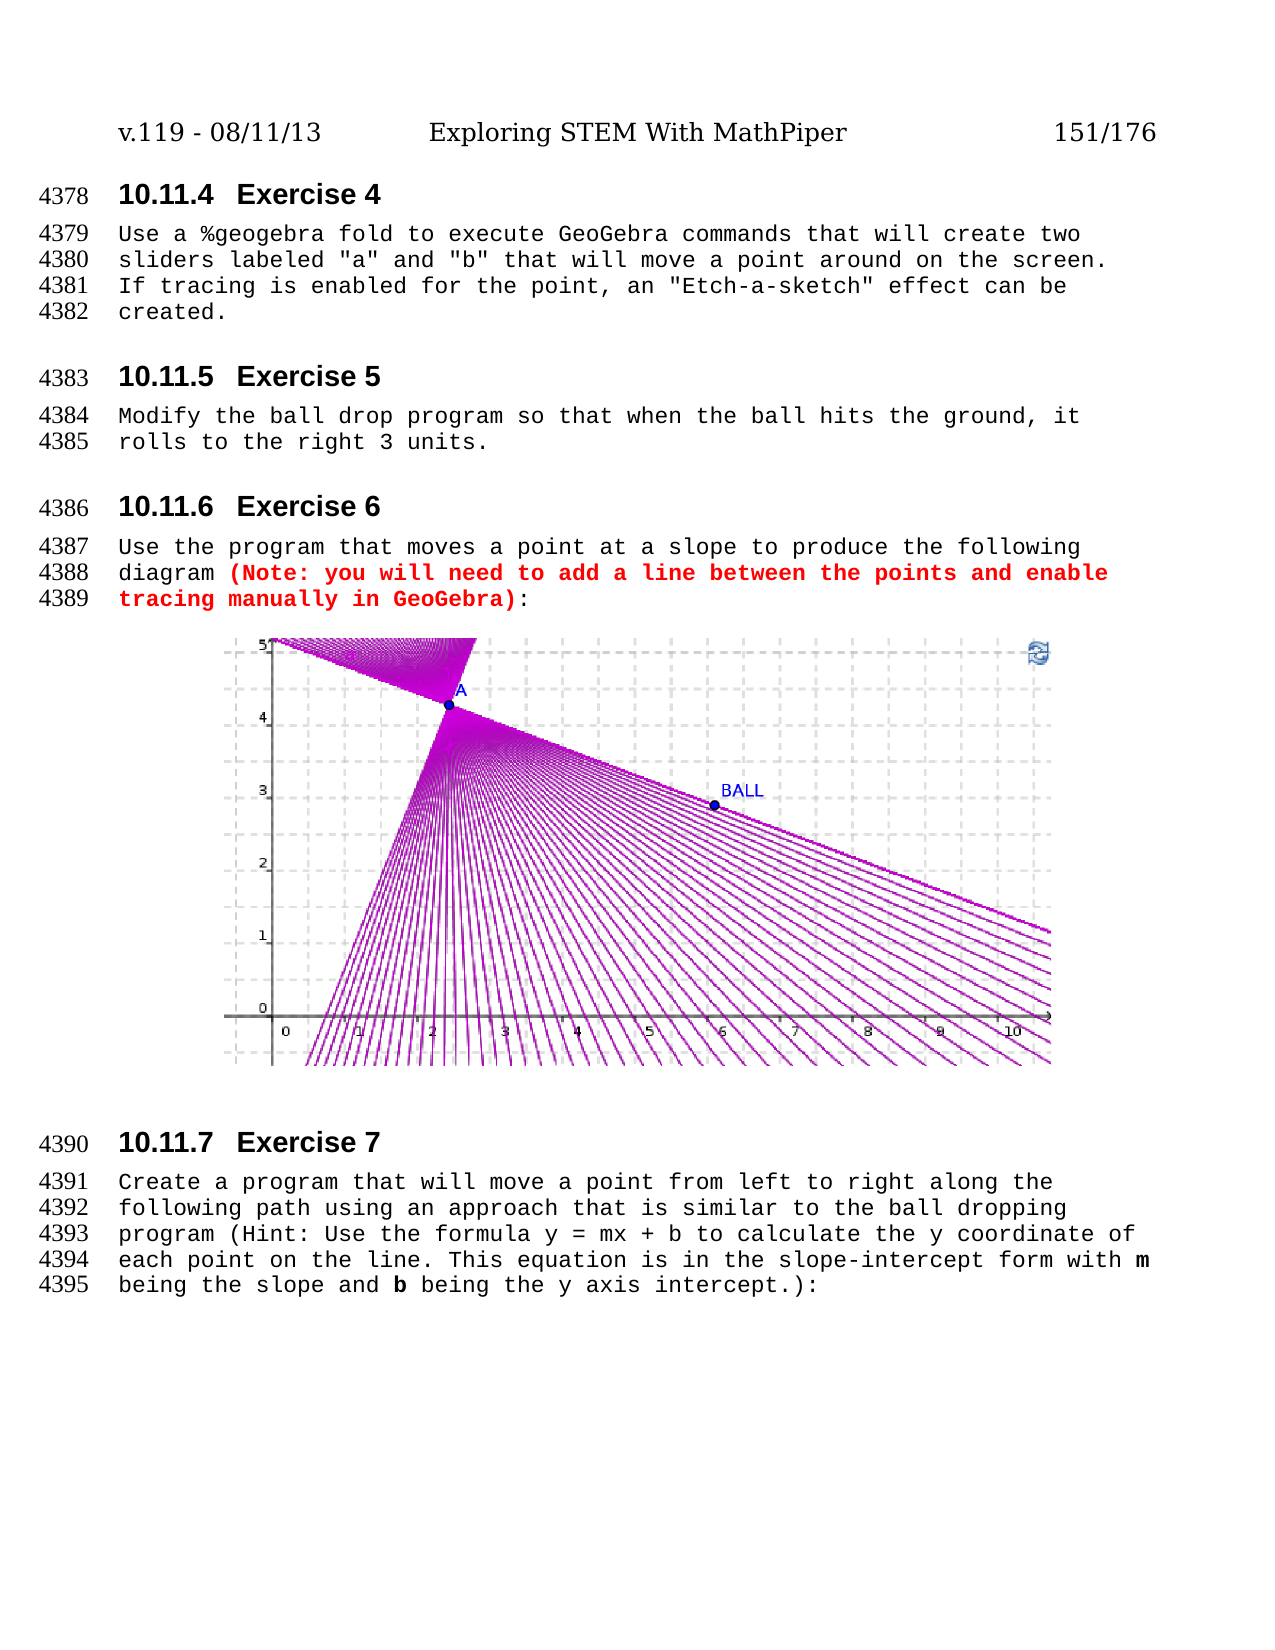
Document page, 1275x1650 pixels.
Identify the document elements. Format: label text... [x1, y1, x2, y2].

subtitle Exercise 7 [118, 1124, 1157, 1158]
picture [224, 638, 1052, 1066]
text Modify the ball drop program so that when the ball hits the ground, it rolls to the right 3 units. [118, 404, 1157, 456]
text Use the program that moves a point at a slope to produce the following diagram (Note: you will need to add a line between the points and enable tracing manually in GeoGebra): [118, 535, 1157, 613]
text Create a program that will move a point from left to right along the following path using an approach that is similar to the ball dropping program (Hint: Use the formula y = mx + b to calculate the y coordinate of each point on the line. This equation is in the slope-intercept form with m being the slope and b being the y axis intercept.): [118, 1170, 1157, 1300]
subtitle Exercise 6 [118, 489, 1157, 523]
subtitle Exercise 4 [118, 177, 1157, 210]
subtitle Exercise 5 [118, 359, 1157, 393]
text Use a %geogebra fold to execute GeoGebra commands that will create two sliders labeled "a" and "b" that will move a point around on the screen. If tracing is enabled for the point, an "Etch-a-sketch" effect can be created. [118, 222, 1157, 326]
